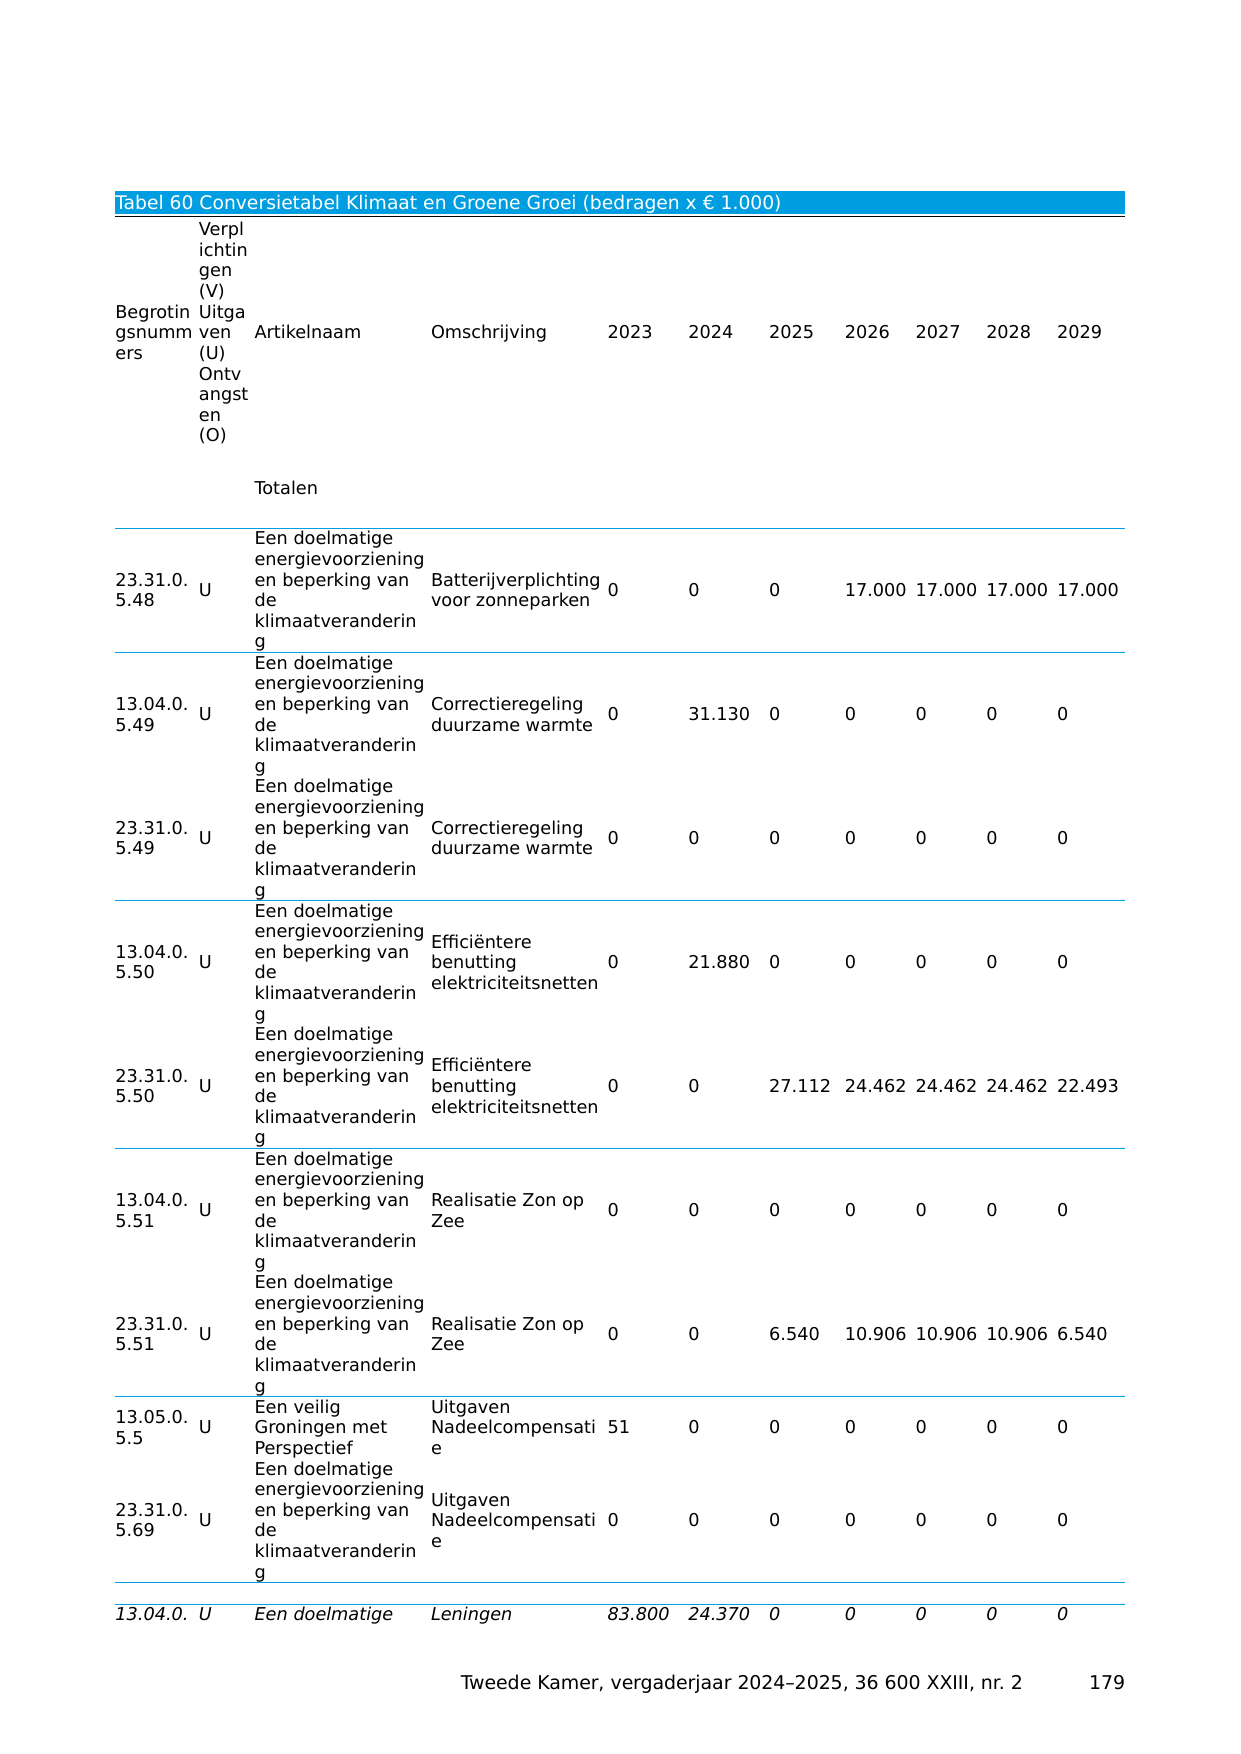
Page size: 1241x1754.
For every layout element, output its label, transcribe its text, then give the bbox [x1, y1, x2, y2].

table_cell Verplichtingen (V) Uitgaven (U) Ontvangsten (O) [196, 217, 251, 449]
table_cell 0 [1054, 776, 1125, 900]
table_cell 2025 [766, 217, 842, 449]
table_cell U [196, 901, 251, 1024]
table_cell [842, 502, 912, 528]
table_cell [766, 449, 842, 475]
table_cell 0 [685, 1024, 766, 1148]
table_cell [913, 475, 983, 502]
table_cell 22.493 [1054, 1024, 1125, 1148]
table_cell [1054, 502, 1125, 528]
table_cell U [196, 776, 251, 900]
table_cell 0 [766, 653, 842, 776]
table_cell [428, 475, 604, 502]
table_cell Begrotingsnummers [115, 217, 196, 449]
table_cell 0 [1054, 1459, 1125, 1582]
table_cell U [196, 1397, 251, 1458]
table_cell [196, 449, 251, 475]
table_cell [196, 1583, 251, 1603]
table_cell [196, 475, 251, 502]
table_cell Totalen [251, 475, 428, 502]
table_cell 2026 [842, 217, 912, 449]
table_cell [251, 502, 428, 528]
table_cell 0 [1054, 1605, 1125, 1624]
table_cell [115, 449, 196, 475]
table_cell Uitgaven Nadeelcompensatie [428, 1459, 604, 1582]
table_cell 0 [1054, 1397, 1125, 1458]
table_cell Een veilig Groningen met Perspectief [251, 1397, 428, 1458]
table_cell [1054, 1583, 1125, 1603]
table_cell 0 [913, 1459, 983, 1582]
table_cell 2023 [605, 217, 685, 449]
table_cell 0 [766, 1605, 842, 1624]
table_cell 31.130 [685, 653, 766, 776]
table_cell U [196, 1273, 251, 1396]
table_cell Een doelmatige energievoorziening en beperking van de klimaatverandering [251, 901, 428, 1024]
table_cell [605, 502, 685, 528]
table_cell U [196, 1459, 251, 1582]
table_cell 2028 [983, 217, 1054, 449]
table_cell 2027 [913, 217, 983, 449]
table_cell [196, 502, 251, 528]
table_cell [428, 1583, 604, 1603]
table_cell 0 [1054, 1149, 1125, 1272]
table_cell [842, 1583, 912, 1603]
table_cell 17.000 [1054, 529, 1125, 652]
table_cell Een doelmatige [251, 1605, 428, 1624]
table_cell 0 [983, 653, 1054, 776]
table_cell Een doelmatige energievoorziening en beperking van de klimaatverandering [251, 1273, 428, 1396]
table_cell 0 [766, 1397, 842, 1458]
table_cell 23.31.0.5.69 [115, 1459, 196, 1582]
table_cell 0 [842, 901, 912, 1024]
table_cell 13.04.0.5.51 [115, 1149, 196, 1272]
table_cell [913, 1583, 983, 1603]
table_cell 0 [913, 776, 983, 900]
table_cell [1054, 449, 1125, 475]
table_cell 0 [913, 1397, 983, 1458]
table_cell 0 [842, 1397, 912, 1458]
table_cell 0 [605, 653, 685, 776]
table_cell [251, 1583, 428, 1603]
table_cell [115, 502, 196, 528]
table_cell [983, 475, 1054, 502]
table_cell 0 [913, 653, 983, 776]
table_cell 0 [605, 776, 685, 900]
table_cell 24.370 [685, 1605, 766, 1624]
table_cell 10.906 [913, 1273, 983, 1396]
table_cell [842, 449, 912, 475]
table_cell 10.906 [842, 1273, 912, 1396]
table_cell 0 [983, 1149, 1054, 1272]
table_cell 0 [766, 529, 842, 652]
table_cell [1054, 475, 1125, 502]
table_cell 0 [842, 776, 912, 900]
table_cell 0 [983, 776, 1054, 900]
table_cell 0 [605, 1459, 685, 1582]
table_cell 24.462 [913, 1024, 983, 1148]
table_cell 21.880 [685, 901, 766, 1024]
table_cell 24.462 [983, 1024, 1054, 1148]
table_cell [428, 449, 604, 475]
table_cell [983, 449, 1054, 475]
table_cell Correctieregeling duurzame warmte [428, 653, 604, 776]
table_cell 0 [766, 1459, 842, 1582]
table_cell Leningen [428, 1605, 604, 1624]
table_cell 83.800 [605, 1605, 685, 1624]
table_cell 23.31.0.5.51 [115, 1273, 196, 1396]
table_cell [842, 475, 912, 502]
table_cell [605, 475, 685, 502]
table_cell [685, 1583, 766, 1603]
table_cell U [196, 1149, 251, 1272]
table_cell 23.31.0.5.48 [115, 529, 196, 652]
table_cell [766, 475, 842, 502]
table_cell Correctieregeling duurzame warmte [428, 776, 604, 900]
table_cell 0 [685, 529, 766, 652]
table_cell 23.31.0.5.49 [115, 776, 196, 900]
table_cell Een doelmatige energievoorziening en beperking van de klimaatverandering [251, 653, 428, 776]
table_cell 24.462 [842, 1024, 912, 1148]
table_cell 0 [842, 1459, 912, 1582]
table_cell 0 [1054, 901, 1125, 1024]
table_cell [605, 449, 685, 475]
table_cell 17.000 [913, 529, 983, 652]
table_cell 0 [685, 1273, 766, 1396]
table_cell 2024 [685, 217, 766, 449]
table_cell 13.04.0. [115, 1605, 196, 1624]
table_cell 6.540 [1054, 1273, 1125, 1396]
table_cell 51 [605, 1397, 685, 1458]
table_cell 23.31.0.5.50 [115, 1024, 196, 1148]
table_cell U [196, 1024, 251, 1148]
table_cell [913, 449, 983, 475]
table_cell 0 [1054, 653, 1125, 776]
table_cell [685, 449, 766, 475]
table_cell U [196, 653, 251, 776]
table_cell 0 [605, 901, 685, 1024]
table_cell [428, 502, 604, 528]
table_cell Een doelmatige energievoorziening en beperking van de klimaatverandering [251, 529, 428, 652]
table_cell 0 [605, 1024, 685, 1148]
table_cell 27.112 [766, 1024, 842, 1148]
table_cell 0 [605, 1273, 685, 1396]
table_cell [605, 1583, 685, 1603]
table_cell 2029 [1054, 217, 1125, 449]
table_cell 0 [685, 1459, 766, 1582]
table_cell 0 [983, 1459, 1054, 1582]
table_cell 0 [766, 776, 842, 900]
table_cell Efficiëntere benutting elektriciteitsnetten [428, 1024, 604, 1148]
table_cell 13.04.0.5.49 [115, 653, 196, 776]
table_cell Uitgaven Nadeelcompensatie [428, 1397, 604, 1458]
table_cell Efficiëntere benutting elektriciteitsnetten [428, 901, 604, 1024]
table_cell 0 [605, 1149, 685, 1272]
table_cell 6.540 [766, 1273, 842, 1396]
table_cell 0 [605, 529, 685, 652]
table_cell 0 [983, 901, 1054, 1024]
table_cell 13.05.0.5.5 [115, 1397, 196, 1458]
table_cell [115, 1583, 196, 1603]
table_cell 0 [913, 901, 983, 1024]
table_cell Omschrijving [428, 217, 604, 449]
table_cell Een doelmatige energievoorziening en beperking van de klimaatverandering [251, 1149, 428, 1272]
table_cell 13.04.0.5.50 [115, 901, 196, 1024]
table_cell [766, 502, 842, 528]
table_cell [115, 475, 196, 502]
table_cell Batterijverplichting voor zonneparken [428, 529, 604, 652]
table_cell 0 [842, 1149, 912, 1272]
table_cell Een doelmatige energievoorziening en beperking van de klimaatverandering [251, 1459, 428, 1582]
table_cell 0 [842, 653, 912, 776]
table_cell Een doelmatige energievoorziening en beperking van de klimaatverandering [251, 1024, 428, 1148]
table_cell 0 [766, 1149, 842, 1272]
table_cell 0 [983, 1397, 1054, 1458]
table_cell U [196, 1605, 251, 1624]
table_cell [983, 502, 1054, 528]
table_cell 0 [685, 776, 766, 900]
table_cell [685, 475, 766, 502]
table_cell [685, 502, 766, 528]
table_cell 0 [913, 1149, 983, 1272]
table_cell 0 [913, 1605, 983, 1624]
table_cell 17.000 [983, 529, 1054, 652]
table_cell 0 [983, 1605, 1054, 1624]
table_cell 0 [842, 1605, 912, 1624]
table_cell Een doelmatige energievoorziening en beperking van de klimaatverandering [251, 776, 428, 900]
table_cell 0 [766, 901, 842, 1024]
table_cell [913, 502, 983, 528]
table_cell Artikelnaam [251, 217, 428, 449]
table_cell 0 [685, 1397, 766, 1458]
table_cell [766, 1583, 842, 1603]
table_cell 0 [685, 1149, 766, 1272]
table_cell Realisatie Zon op Zee [428, 1273, 604, 1396]
table_cell U [196, 529, 251, 652]
table_cell [983, 1583, 1054, 1603]
table_cell [251, 449, 428, 475]
table_cell 10.906 [983, 1273, 1054, 1396]
table_cell Realisatie Zon op Zee [428, 1149, 604, 1272]
table_cell 17.000 [842, 529, 912, 652]
